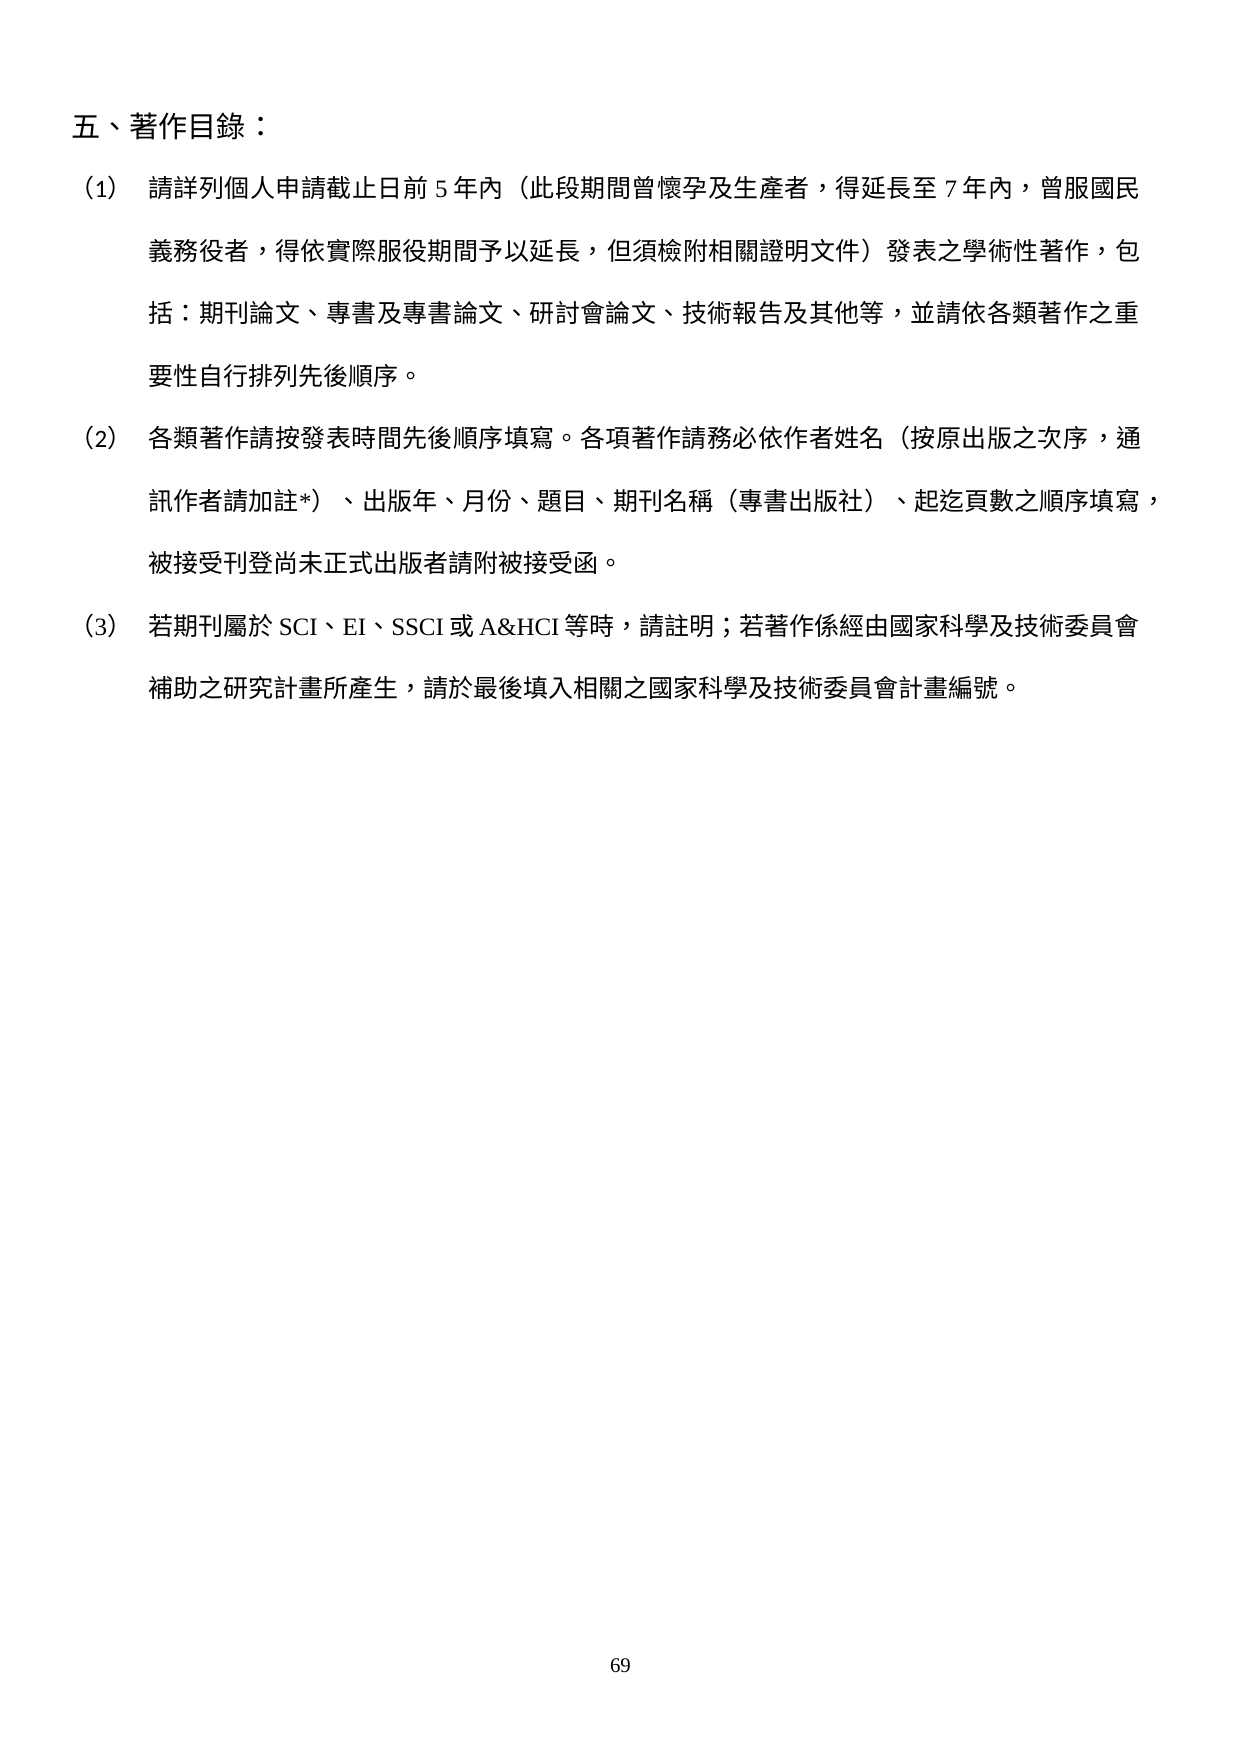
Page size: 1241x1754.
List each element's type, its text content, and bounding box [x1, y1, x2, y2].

list 各類著作請按發表時間先後順序填寫。各項著作請務必依作者姓名（按原出版之次序，通訊作者請加註*）、出版年、月份、題目、期刊名稱（專書出版社）、起迄頁數之順序填寫，被接受刊登尚未正式出版者請附被接受函。 [69, 395, 1141, 583]
list 若期刊屬於SCI、EI、SSCI或A&HCI等時，請註明；若著作係經由國家科學及技術委員會補助之研究計畫所產生，請於最後填入相關之國家科學及技術委員會計畫編號。 [69, 583, 1141, 708]
text 五、著作目錄： [71, 83, 1169, 145]
list 請詳列個人申請截止日前5年內（此段期間曾懷孕及生產者，得延長至7年內，曾服國民義務役者，得依實際服役期間予以延長，但須檢附相關證明文件）發表之學術性著作，包括：期刊論文、專書及專書論文、研討會論文、技術報告及其他等，並請依各類著作之重要性自行排列先後順序。 [69, 145, 1141, 395]
